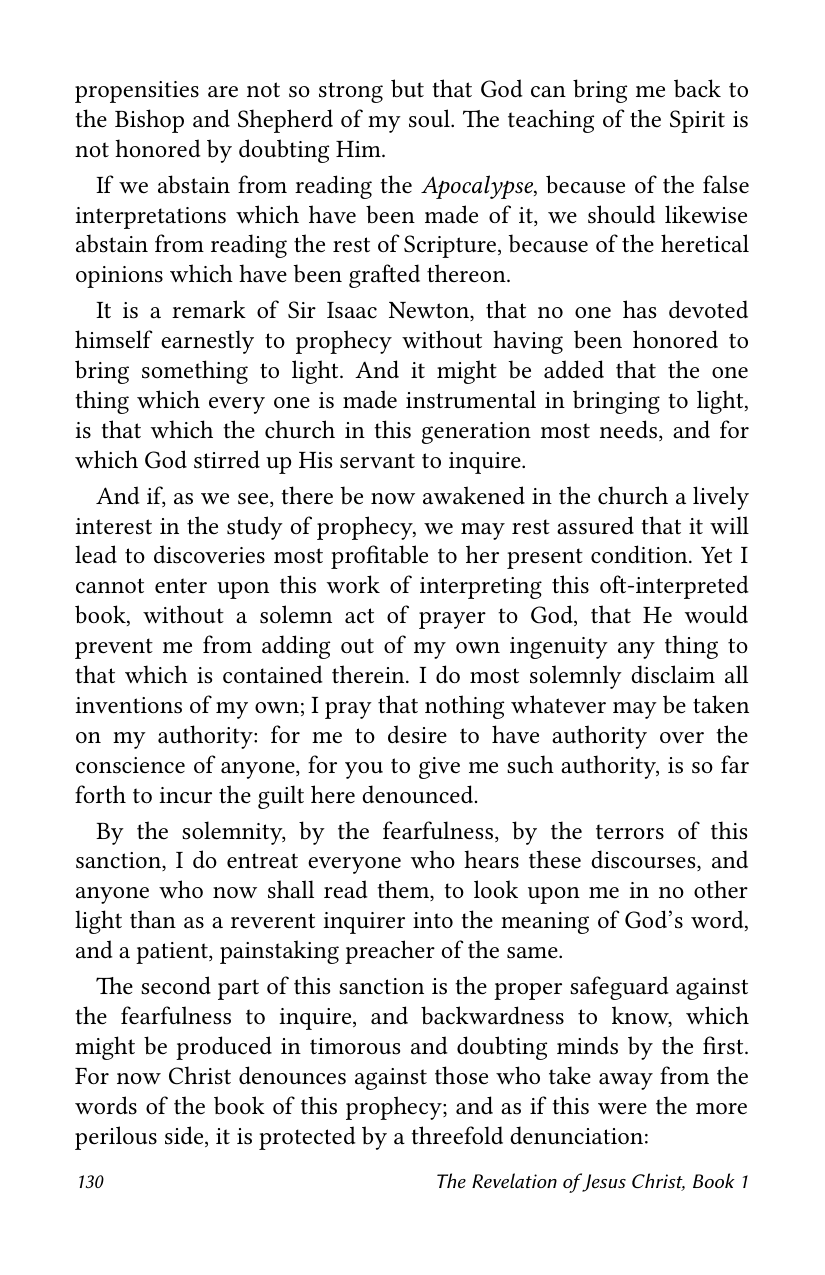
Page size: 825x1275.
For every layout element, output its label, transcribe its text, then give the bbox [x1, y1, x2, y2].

text It is a remark of Sir Isaac Newton, that no one has devoted himself earnestly to prophecy without having been honored to bring something to light. And it might be added that the one thing which every one is made instrumental in bringing to light, is that which the church in this generation most needs, and for which God stirred up His servant to inquire. [75, 296, 750, 474]
text And if, as we see, there be now awakened in the church a lively interest in the study of prophecy, we may rest assured that it will lead to discoveries most profitable to her present condition. Yet I cannot enter upon this work of interpreting this oft-interpreted book, without a solemn act of prayer to God, that He would prevent me from adding out of my own ingenuity any thing to that which is contained therein. I do most solemnly disclaim all inventions of my own; I pray that nothing whatever may be taken on my authority: for me to desire to have authority over the conscience of anyone, for you to give me such authority, is so far forth to incur the guilt here denounced. [75, 482, 750, 809]
text If we abstain from reading the Apocalypse, because of the false interpretations which have been made of it, we should likewise abstain from reading the rest of Scripture, because of the heretical opinions which have been grafted thereon. [75, 171, 750, 289]
text propensities are not so strong but that God can bring me back to the Bishop and Shepherd of my soul. The teaching of the Spirit is not honored by doubting Him. [75, 75, 750, 163]
text By the solemnity, by the fearfulness, by the terrors of this sanction, I do entreat everyone who hears these discourses, and anyone who now shall read them, to look upon me in no other light than as a reverent inquirer into the meaning of God’s word, and a patient, painstaking preacher of the same. [75, 817, 750, 965]
text The second part of this sanction is the proper safeguard against the fearfulness to inquire, and backwardness to know, which might be produced in timorous and doubting minds by the first. For now Christ denounces against those who take away from the words of the book of this prophecy; and as if this were the more perilous side, it is protected by a threefold denunciation: [75, 972, 750, 1150]
